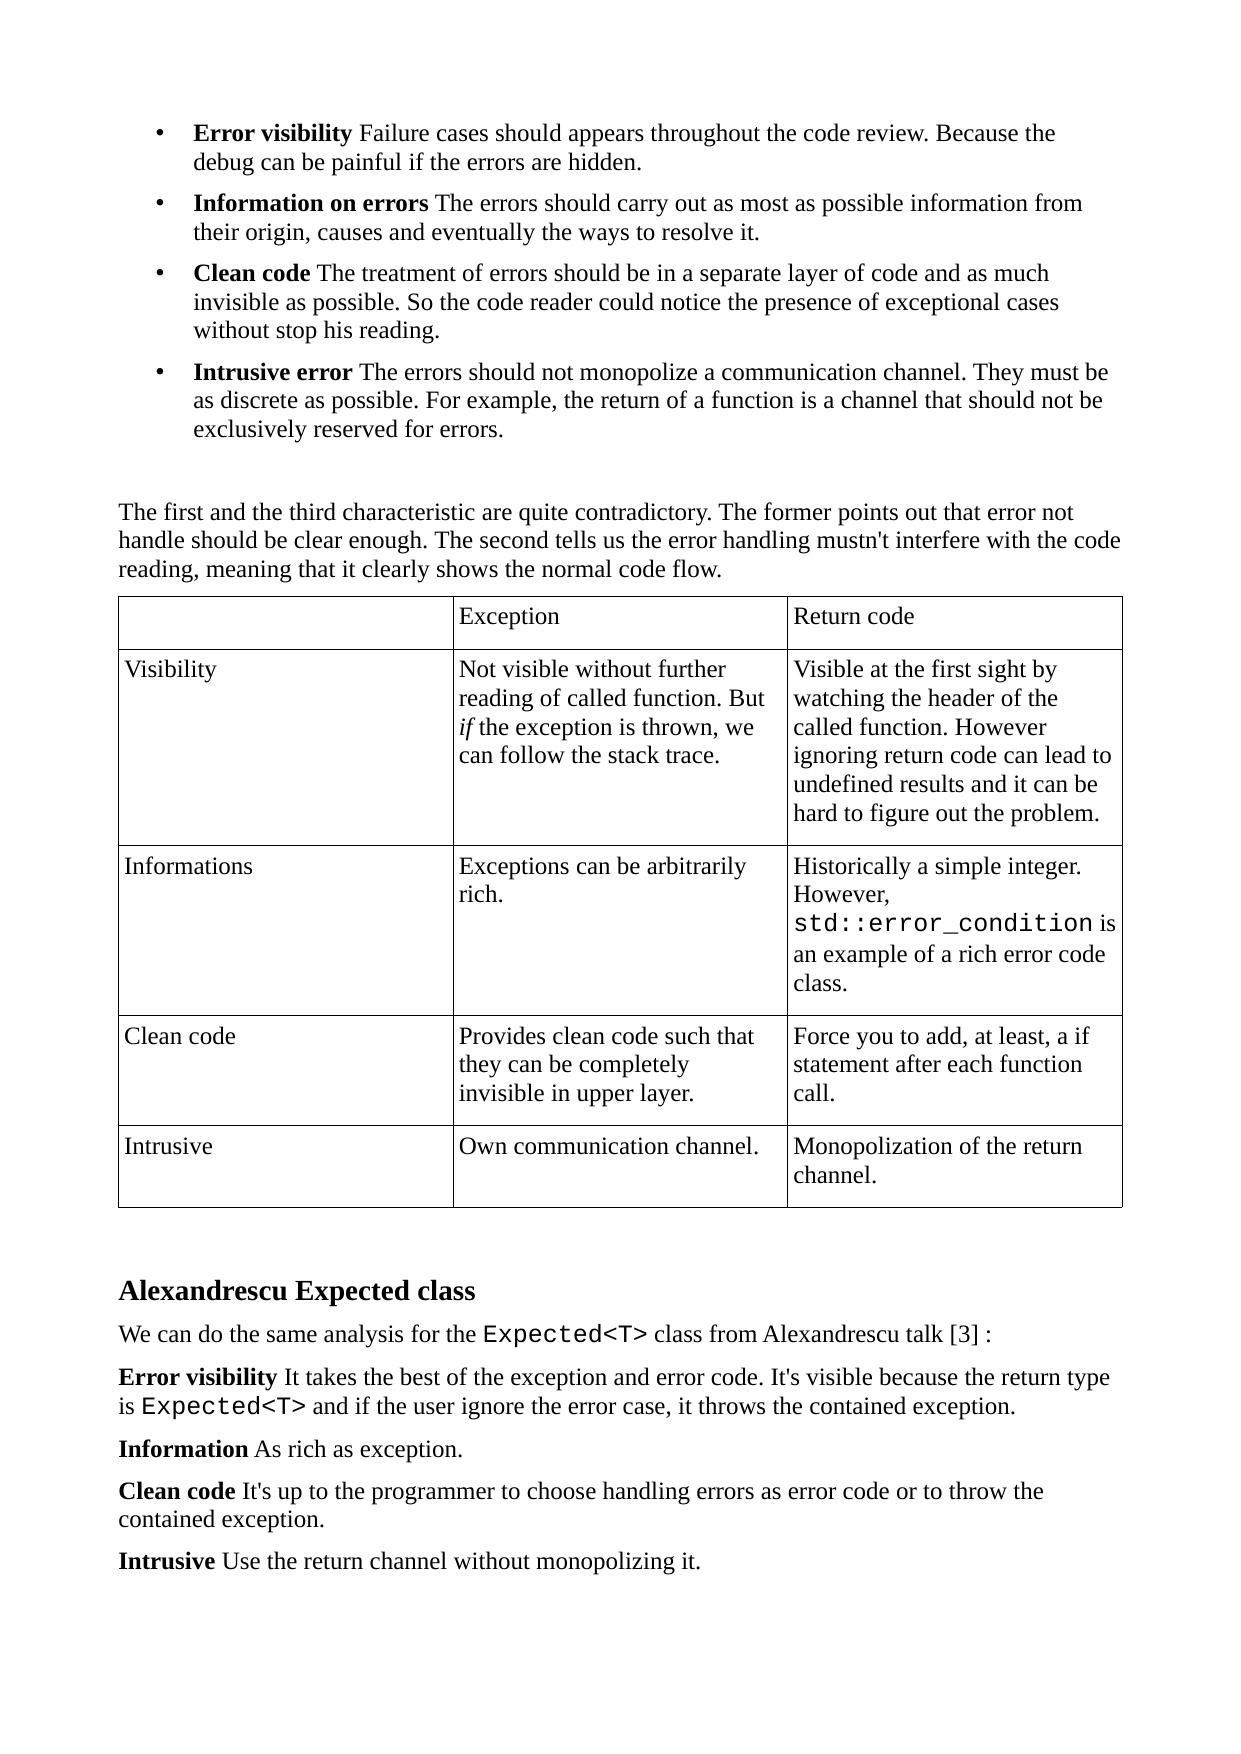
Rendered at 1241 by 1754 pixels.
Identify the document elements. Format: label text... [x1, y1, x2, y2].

list Clean code The treatment of errors should be in a separate layer of code and as much invisible as possible. So the code reader could notice the presence of exceptional cases without stop his reading. [156, 258, 1122, 344]
table_header Exception [454, 597, 787, 648]
text Intrusive Use the return channel without monopolizing it. [118, 1546, 1122, 1574]
text Information As rich as exception. [118, 1434, 1122, 1463]
table_cell Historically a simple integer. However, std::error_condition is an example of a rich error code class. [788, 846, 1122, 1015]
text Clean code It's up to the programmer to choose handling errors as error code or to throw the contained exception. [118, 1476, 1122, 1533]
table_cell Exceptions can be arbitrarily rich. [454, 846, 787, 1015]
table_cell Monopolization of the return channel. [788, 1126, 1122, 1207]
list Intrusive error The errors should not monopolize a communication channel. They must be as discrete as possible. For example, the return of a function is a channel that should not be exclusively reserved for errors. [156, 357, 1122, 443]
table_cell Visible at the first sight by watching the header of the called function. However ignoring return code can lead to undefined results and it can be hard to figure out the problem. [788, 650, 1122, 845]
text The first and the third characteristic are quite contradictory. The former points out that error not handle should be clear enough. The second tells us the error handling mustn't interfere with the code reading, meaning that it clearly shows the normal code flow. [118, 497, 1122, 583]
subtitle Alexandrescu Expected class [118, 1273, 1122, 1307]
table_cell Clean code [119, 1016, 453, 1125]
table_cell Force you to add, at least, a if statement after each function call. [788, 1016, 1122, 1125]
table_cell Intrusive [119, 1126, 453, 1207]
table_cell Visibility [119, 650, 453, 845]
table_header [119, 597, 453, 648]
table_header Return code [788, 597, 1122, 648]
text Error visibility It takes the best of the exception and error code. It's visible because the return type is Expected<T> and if the user ignore the error case, it throws the contained exception. [118, 1362, 1122, 1422]
table_cell Own communication channel. [454, 1126, 787, 1207]
table_cell Informations [119, 846, 453, 1015]
table_cell Not visible without further reading of called function. But if the exception is thrown, we can follow the stack trace. [454, 650, 787, 845]
list Error visibility Failure cases should appears throughout the code review. Because the debug can be painful if the errors are hidden. [156, 118, 1122, 176]
table_cell Provides clean code such that they can be completely invisible in upper layer. [454, 1016, 787, 1125]
text We can do the same analysis for the Expected<T> class from Alexandrescu talk [3] : [118, 1319, 1122, 1350]
list Information on errors The errors should carry out as most as possible information from their origin, causes and eventually the ways to resolve it. [156, 188, 1122, 246]
